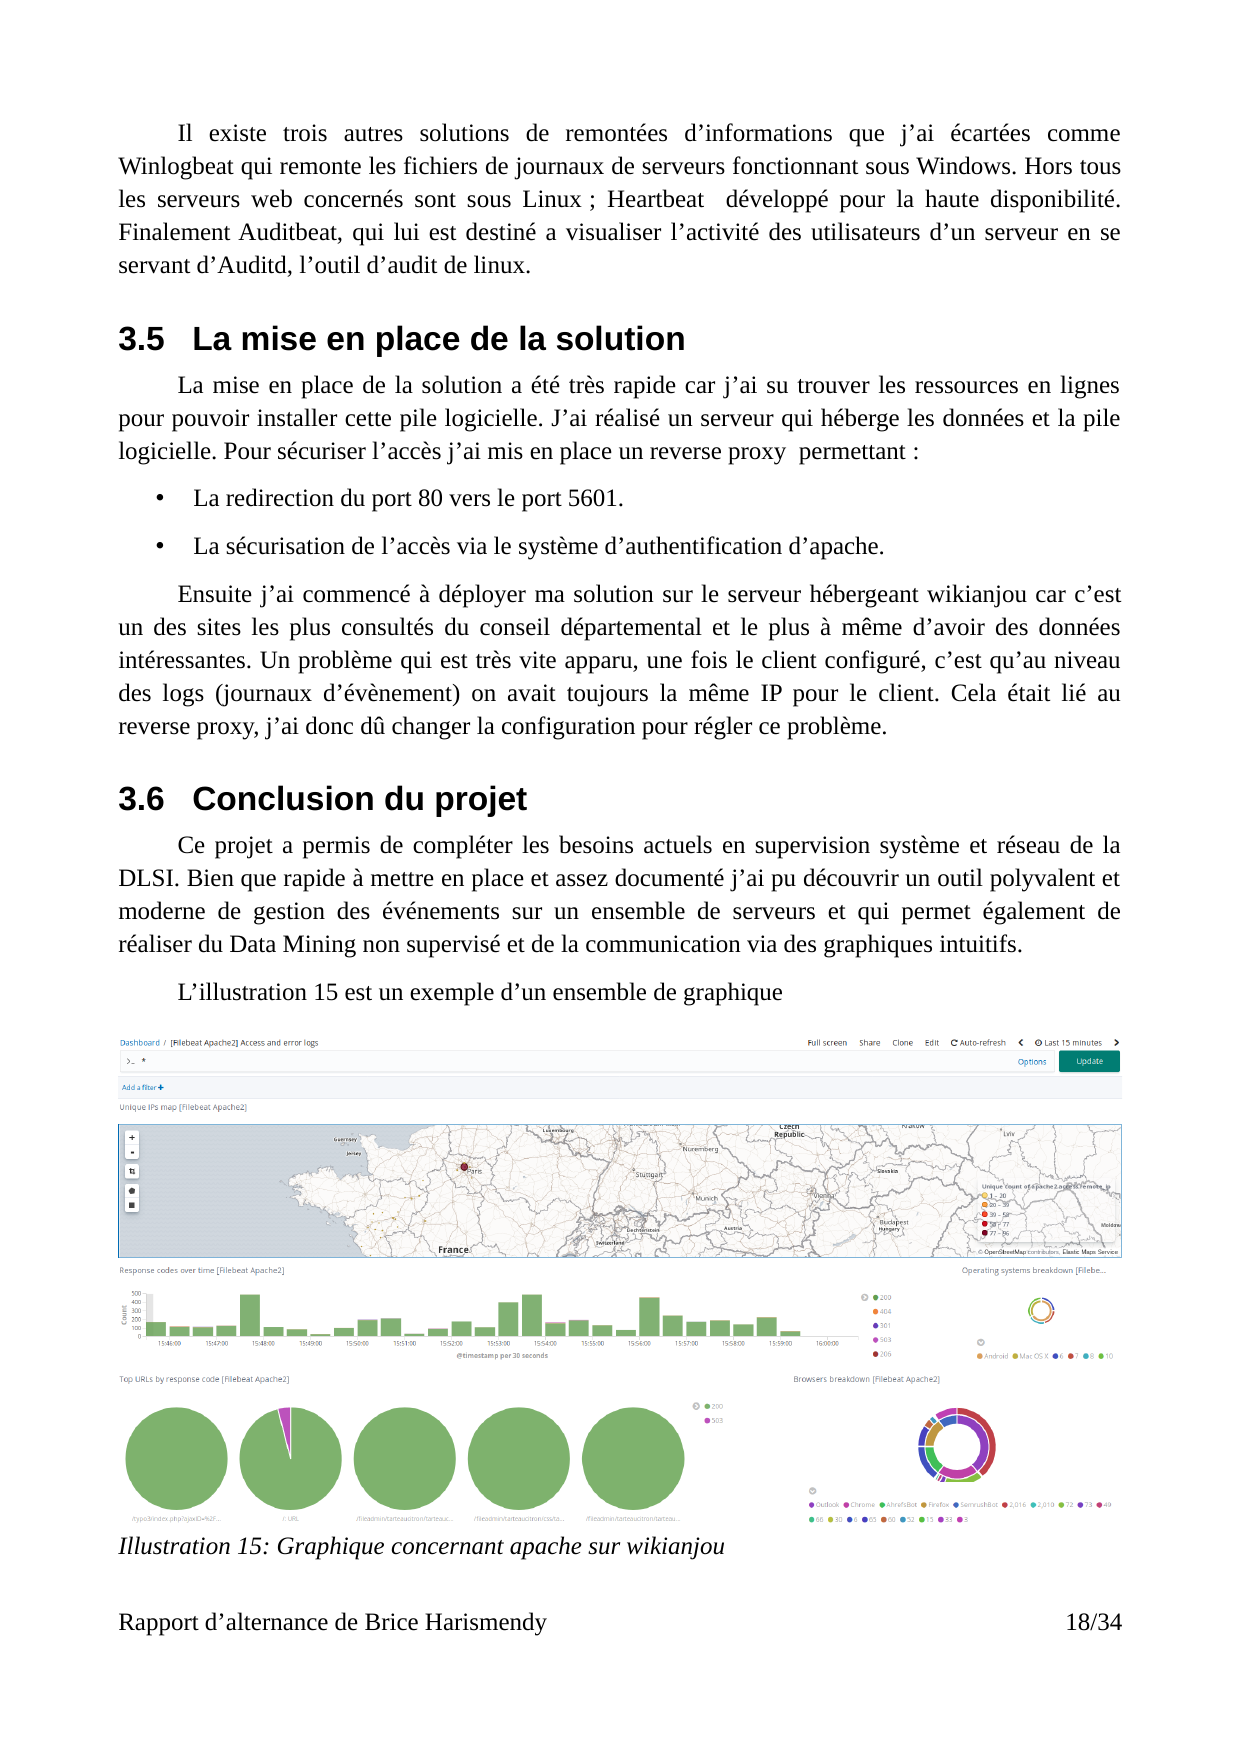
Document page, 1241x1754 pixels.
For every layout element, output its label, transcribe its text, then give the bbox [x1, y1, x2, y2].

picture [118, 1037, 1123, 1526]
text L’illustration 15 est un exemple d’un ensemble de graphique [118, 977, 1122, 1006]
subtitle La mise en place de la solution [118, 319, 1122, 357]
list La sécurisation de l’accès via le système d’authentification d’apache. [156, 531, 1122, 560]
text Ensuite j’ai commencé à déployer ma solution sur le serveur hébergeant wikianjou car c’est un des sites les plus consultés du conseil départemental et le plus à même d’avoir des données intéressantes. Un problème qui est très vite apparu, une fois le client configuré, c’est qu’au niveau des logs (journaux d’évènement) on avait toujours la même IP pour le client. Cela était lié au reverse proxy, j’ai donc dû changer la configuration pour régler ce problème. [118, 579, 1122, 739]
subtitle Conclusion du projet [118, 779, 1122, 818]
list La redirection du port 80 vers le port 5601. [156, 483, 1122, 512]
text La mise en place de la solution a été très rapide car j’ai su trouver les ressources en lignes pour pouvoir installer cette pile logicielle. J’ai réalisé un serveur qui héberge les données et la pile logicielle. Pour sécuriser l’accès j’ai mis en place un reverse proxy permettant : [118, 370, 1122, 464]
text Ce projet a permis de compléter les besoins actuels en supervision système et réseau de la DLSI. Bien que rapide à mettre en place et assez documenté j’ai pu découvrir un outil polyvalent et moderne de gestion des événements sur un ensemble de serveurs et qui permet également de réaliser du Data Mining non supervisé et de la communication via des graphiques intuitifs. [118, 830, 1122, 958]
text Illustration 15: Graphique concernant apache sur wikianjou [118, 1526, 1122, 1559]
text Il existe trois autres solutions de remontées d’informations que j’ai écartées comme Winlogbeat qui remonte les fichiers de journaux de serveurs fonctionnant sous Windows. Hors tous les serveurs web concernés sont sous Linux ; Heartbeat développé pour la haute disponibilité. Finalement Auditbeat, qui lui est destiné a visualiser l’activité des utilisateurs d’un serveur en se servant d’Auditd, l’outil d’audit de linux. [118, 118, 1122, 279]
